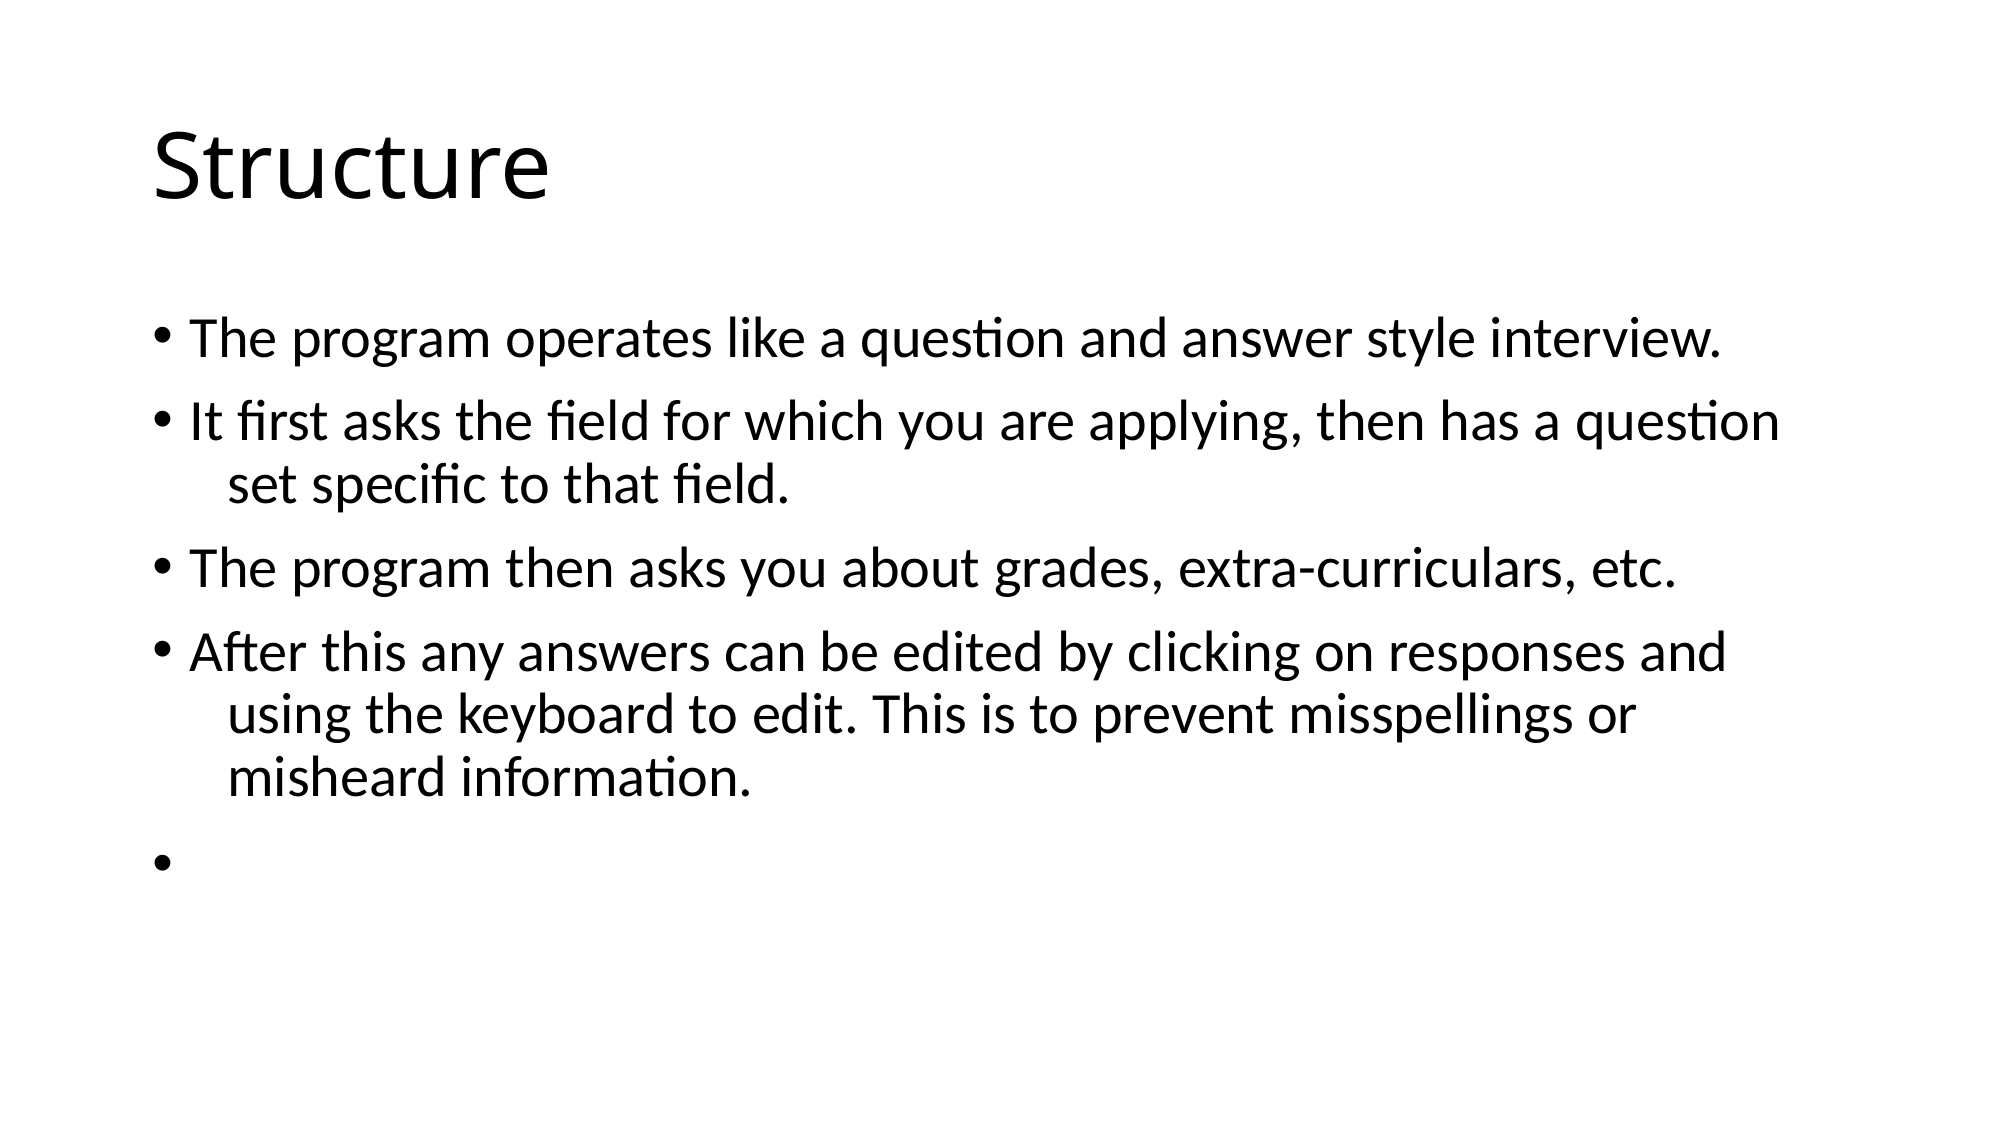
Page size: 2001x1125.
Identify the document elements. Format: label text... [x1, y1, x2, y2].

list The program operates like a question and answer style interview. It first asks the field for which you are applying, then has a question set specific to that field. The program then asks you about grades, extra-curriculars, etc. After this any answers can be edited by clicking on responses and using the keyboard to edit. This is to prevent misspellings or misheard information. [137, 299, 1863, 1014]
title Structure [137, 59, 1863, 278]
